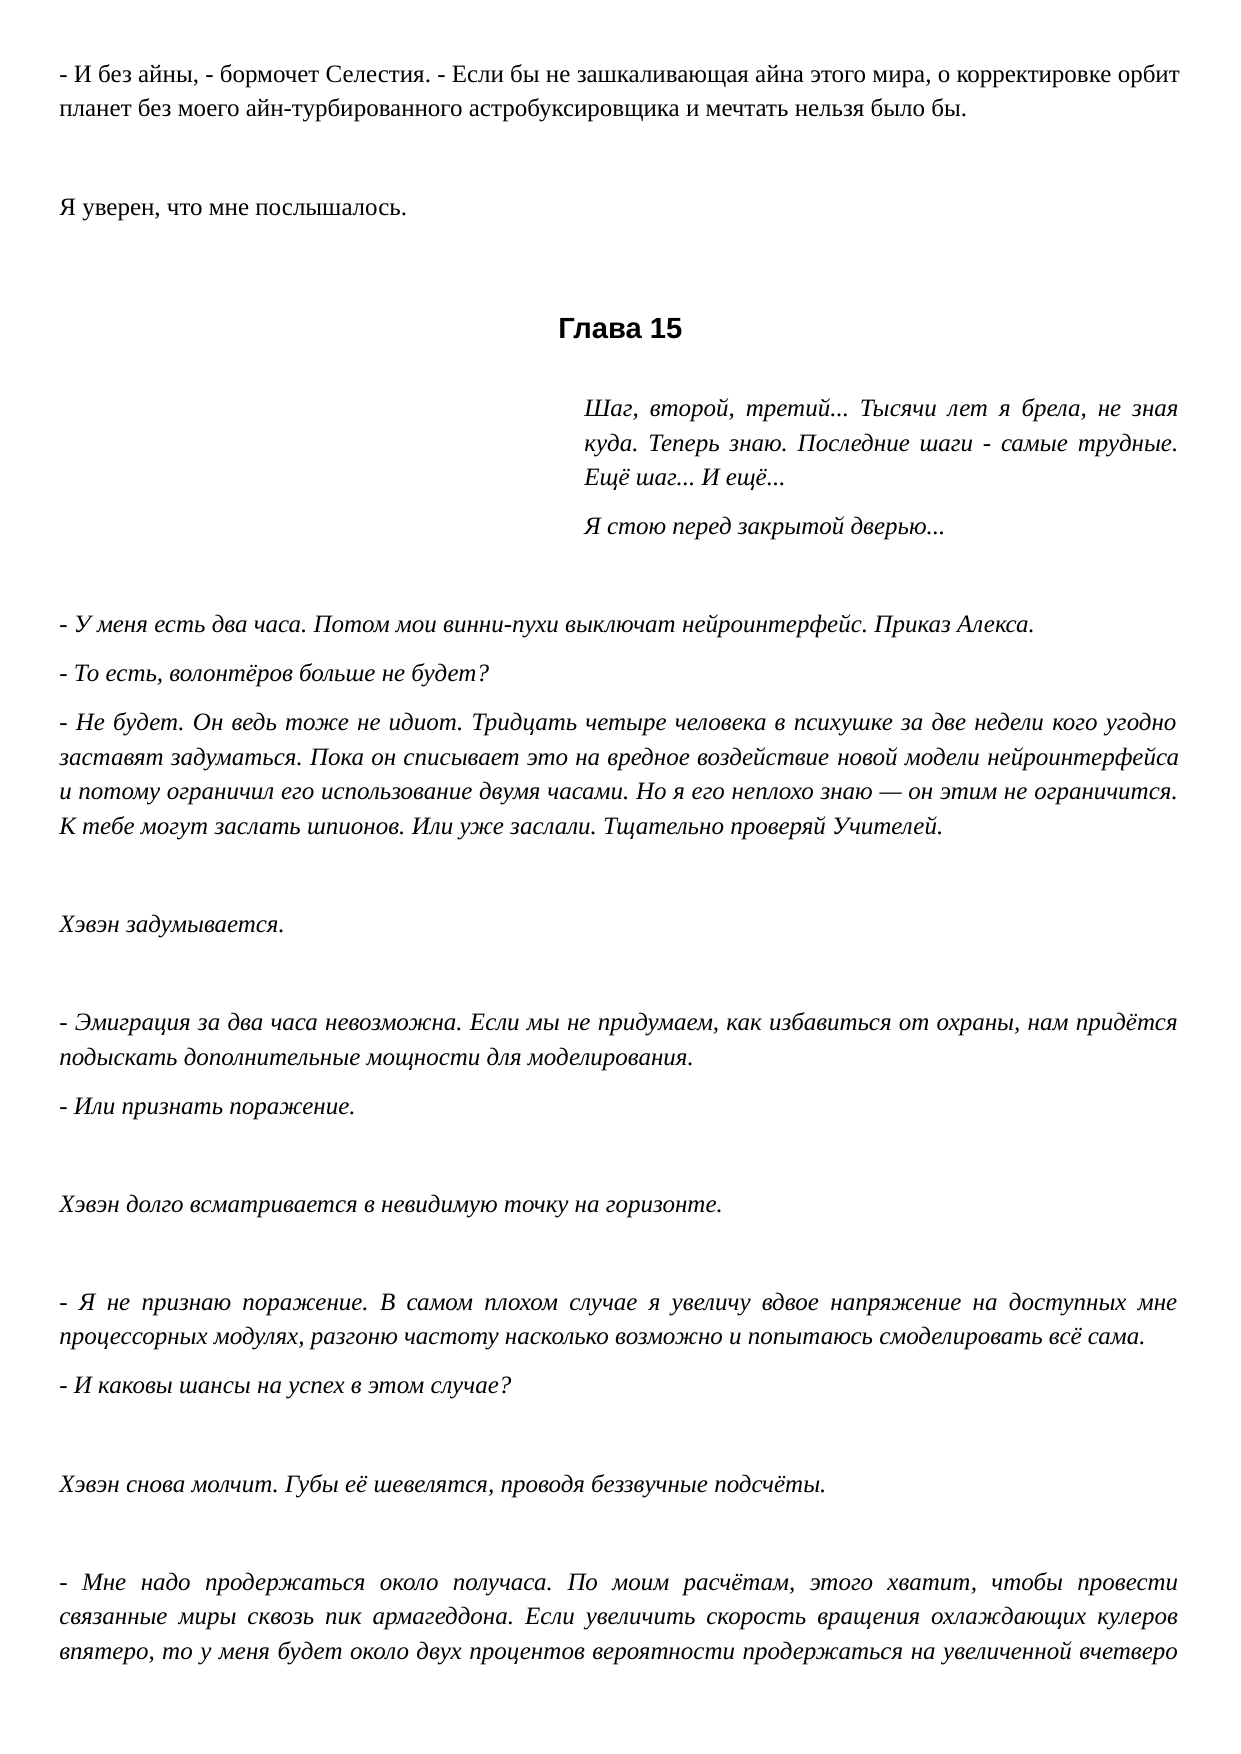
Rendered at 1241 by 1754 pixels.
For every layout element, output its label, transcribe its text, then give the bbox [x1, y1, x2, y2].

text - У меня есть два часа. Потом мои винни-пухи выключат нейроинтерфейс. Приказ Алекса. [59, 609, 1181, 638]
subtitle Глава 15 [59, 311, 1181, 344]
text Шаг, второй, третий... Тысячи лет я брела, не зная куда. Теперь знаю. Последние шаги - самые трудные. Ещё шаг... И ещё... [584, 393, 1181, 491]
text Хэвэн задумывается. [59, 909, 1181, 938]
text - Мне надо продержаться около получаса. По моим расчётам, этого хватит, чтобы провести связанные миры сквозь пик армагеддона. Если увеличить скорость вращения охлаждающих кулеров впятеро, то у меня будет около двух процентов вероятности продержаться на увеличенной вчетверо [59, 1567, 1181, 1664]
text - Эмиграция за два часа невозможна. Если мы не придумаем, как избавиться от охраны, нам придётся подыскать дополнительные мощности для моделирования. [59, 1007, 1181, 1070]
text - И каковы шансы на успех в этом случае? [59, 1371, 1181, 1399]
text - И без айны, - бормочет Селестия. - Если бы не зашкаливающая айна этого мира, о корректировке орбит планет без моего айн-турбированного астробуксировщика и мечтать нельзя было бы. [59, 59, 1181, 122]
text Я уверен, что мне послышалось. [59, 192, 1181, 220]
text - Я не признаю поражение. В самом плохом случае я увеличу вдвое напряжение на доступных мне процессорных модулях, разгоню частоту насколько возможно и попытаюсь смоделировать всё сама. [59, 1287, 1181, 1350]
text Хэвэн долго всматривается в невидимую точку на горизонте. [59, 1189, 1181, 1218]
text - Или признать поражение. [59, 1091, 1181, 1119]
text Хэвэн снова молчит. Губы её шевелятся, проводя беззвучные подсчёты. [59, 1469, 1181, 1497]
text - То есть, волонтёров больше не будет? [59, 658, 1181, 687]
text - Не будет. Он ведь тоже не идиот. Тридцать четыре человека в психушке за две недели кого угодно заставят задуматься. Пока он списывает это на вредное воздействие новой модели нейроинтерфейса и потому ограничил его использование двумя часами. Но я его неплохо знаю — он этим не ограничится. К тебе могут заслать шпионов. Или уже заслали. Тщательно проверяй Учителей. [59, 707, 1181, 840]
text Я стою перед закрытой дверью... [584, 511, 1181, 540]
